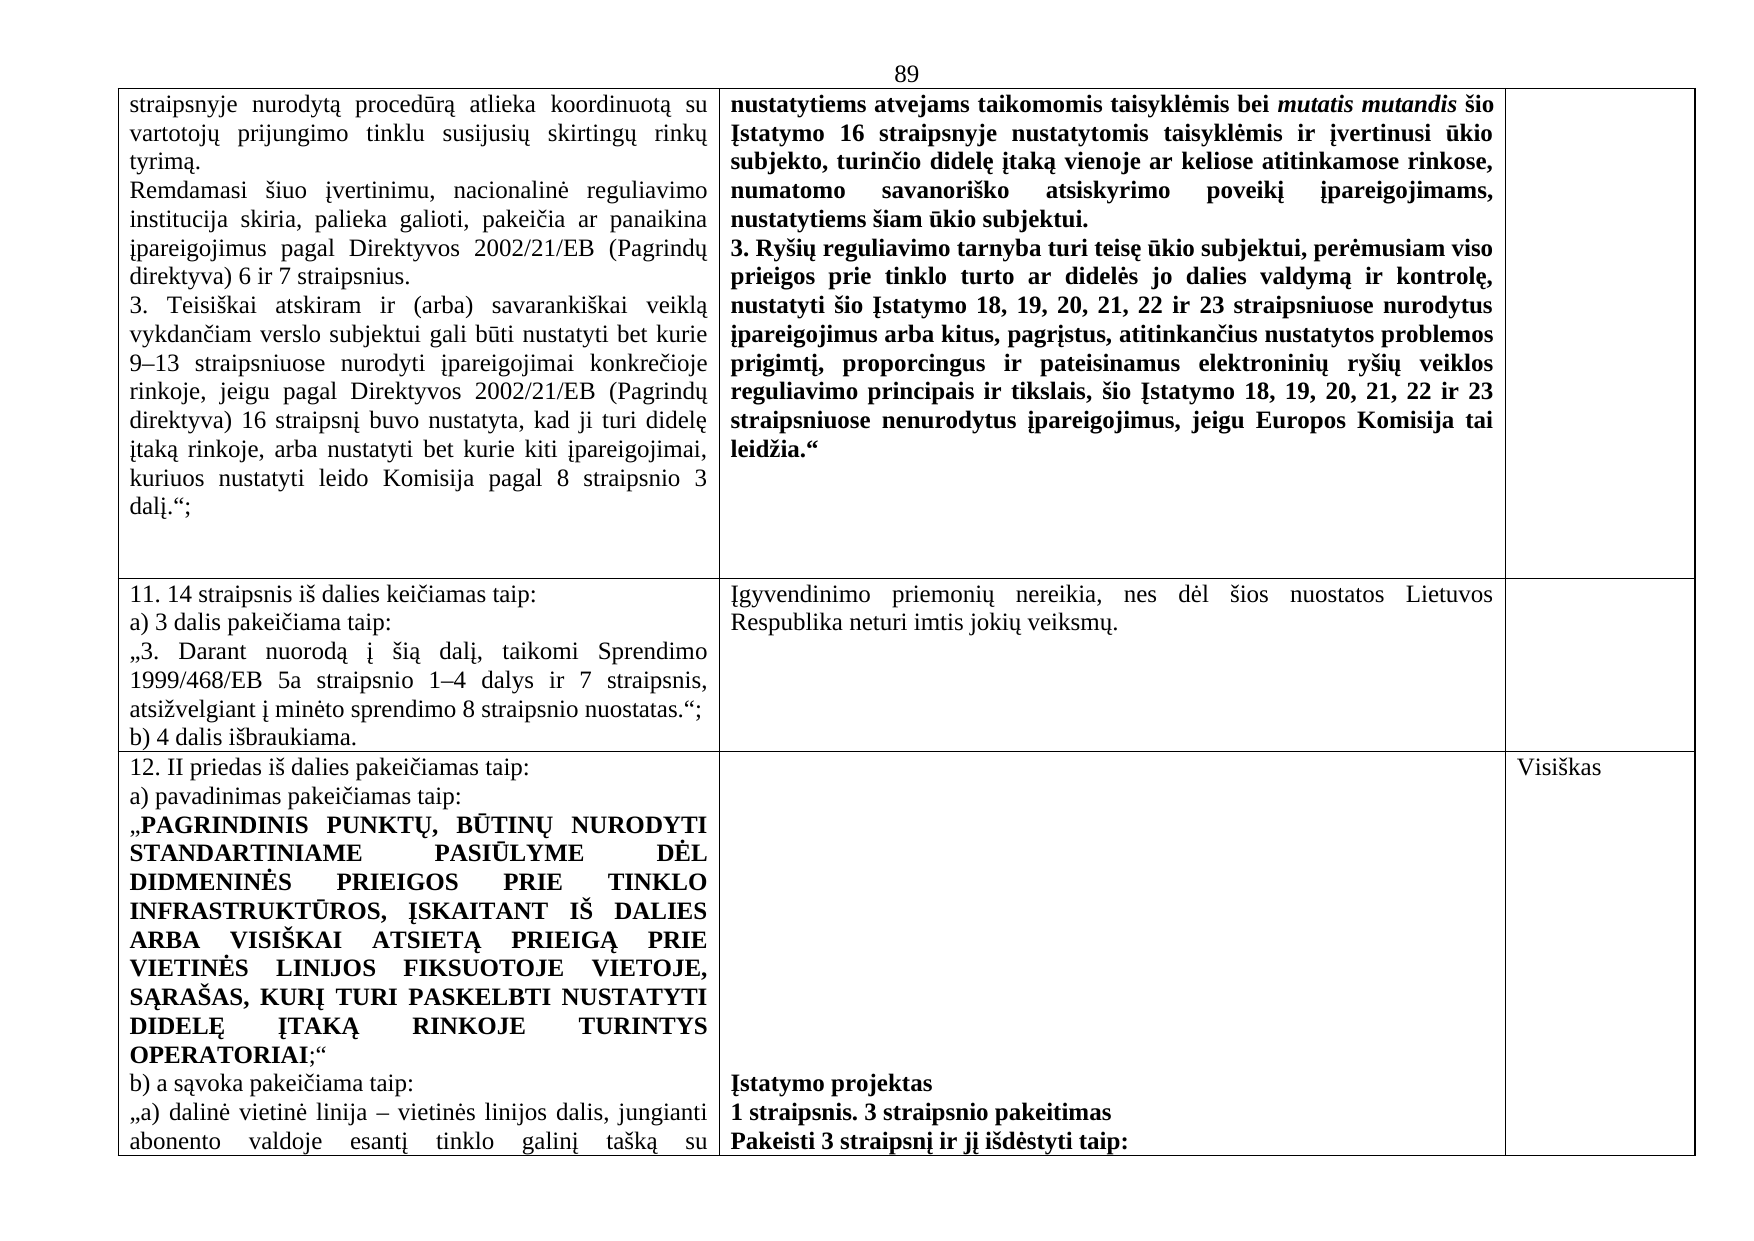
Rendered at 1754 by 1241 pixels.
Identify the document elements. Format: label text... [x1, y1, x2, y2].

table_cell Įgyvendinimo priemonių nereikia, nes dėl šios nuostatos Lietuvos Respublika neturi imtis jokių veiksmų. [720, 579, 1505, 751]
table_cell Visiškas [1506, 752, 1694, 1155]
table_cell 11. 14 straipsnis iš dalies keičiamas taip: a) 3 dalis pakeičiama taip: „3. Darant nuorodą į šią dalį, taikomi Sprendimo 1999/468/EB 5a straipsnio 1–4 dalys ir 7 straipsnis, atsižvelgiant į minėto sprendimo 8 straipsnio nuostatas.“; b) 4 dalis išbraukiama. [119, 579, 719, 751]
table_cell [1506, 579, 1694, 751]
table_cell straipsnyje nurodytą procedūrą atlieka koordinuotą su vartotojų prijungimo tinklu susijusių skirtingų rinkų tyrimą. Remdamasi šiuo įvertinimu, nacionalinė reguliavimo institucija skiria, palieka galioti, pakeičia ar panaikina įpareigojimus pagal Direktyvos 2002/21/EB (Pagrindų direktyva) 6 ir 7 straipsnius. 3. Teisiškai atskiram ir (arba) savarankiškai veiklą vykdančiam verslo subjektui gali būti nustatyti bet kurie 9–13 straipsniuose nurodyti įpareigojimai konkrečioje rinkoje, jeigu pagal Direktyvos 2002/21/EB (Pagrindų direktyva) 16 straipsnį buvo nustatyta, kad ji turi didelę įtaką rinkoje, arba nustatyti bet kurie kiti įpareigojimai, kuriuos nustatyti leido Komisija pagal 8 straipsnio 3 dalį.“; [119, 89, 719, 578]
table_cell nustatytiems atvejams taikomomis taisyklėmis bei mutatis mutandis šio Įstatymo 16 straipsnyje nustatytomis taisyklėmis ir įvertinusi ūkio subjekto, turinčio didelę įtaką vienoje ar keliose atitinkamose rinkose, numatomo savanoriško atsiskyrimo poveikį įpareigojimams, nustatytiems šiam ūkio subjektui. 3. Ryšių reguliavimo tarnyba turi teisę ūkio subjektui, perėmusiam viso prieigos prie tinklo turto ar didelės jo dalies valdymą ir kontrolę, nustatyti šio Įstatymo 18, 19, 20, 21, 22 ir 23 straipsniuose nurodytus įpareigojimus arba kitus, pagrįstus, atitinkančius nustatytos problemos prigimtį, proporcingus ir pateisinamus elektroninių ryšių veiklos reguliavimo principais ir tikslais, šio Įstatymo 18, 19, 20, 21, 22 ir 23 straipsniuose nenurodytus įpareigojimus, jeigu Europos Komisija tai leidžia.“ [720, 89, 1505, 578]
table_cell [1506, 89, 1694, 578]
table_cell 12. II priedas iš dalies pakeičiamas taip: a) pavadinimas pakeičiamas taip: „PAGRINDINIS PUNKTŲ, BŪTINŲ NURODYTI STANDARTINIAME PASIŪLYME DĖL DIDMENINĖS PRIEIGOS PRIE TINKLO INFRASTRUKTŪROS, ĮSKAITANT IŠ DALIES ARBA VISIŠKAI ATSIETĄ PRIEIGĄ PRIE VIETINĖS LINIJOS FIKSUOTOJE VIETOJE, SĄRAŠAS, KURĮ TURI PASKELBTI NUSTATYTI DIDELĘ ĮTAKĄ RINKOJE TURINTYS OPERATORIAI;“ b) a sąvoka pakeičiama taip: „a) dalinė vietinė linija – vietinės linijos dalis, jungianti abonento valdoje esantį tinklo galinį tašką su [119, 752, 719, 1155]
table_cell Įstatymo projektas 1 straipsnis. 3 straipsnio pakeitimas Pakeisti 3 straipsnį ir jį išdėstyti taip: [720, 752, 1505, 1155]
